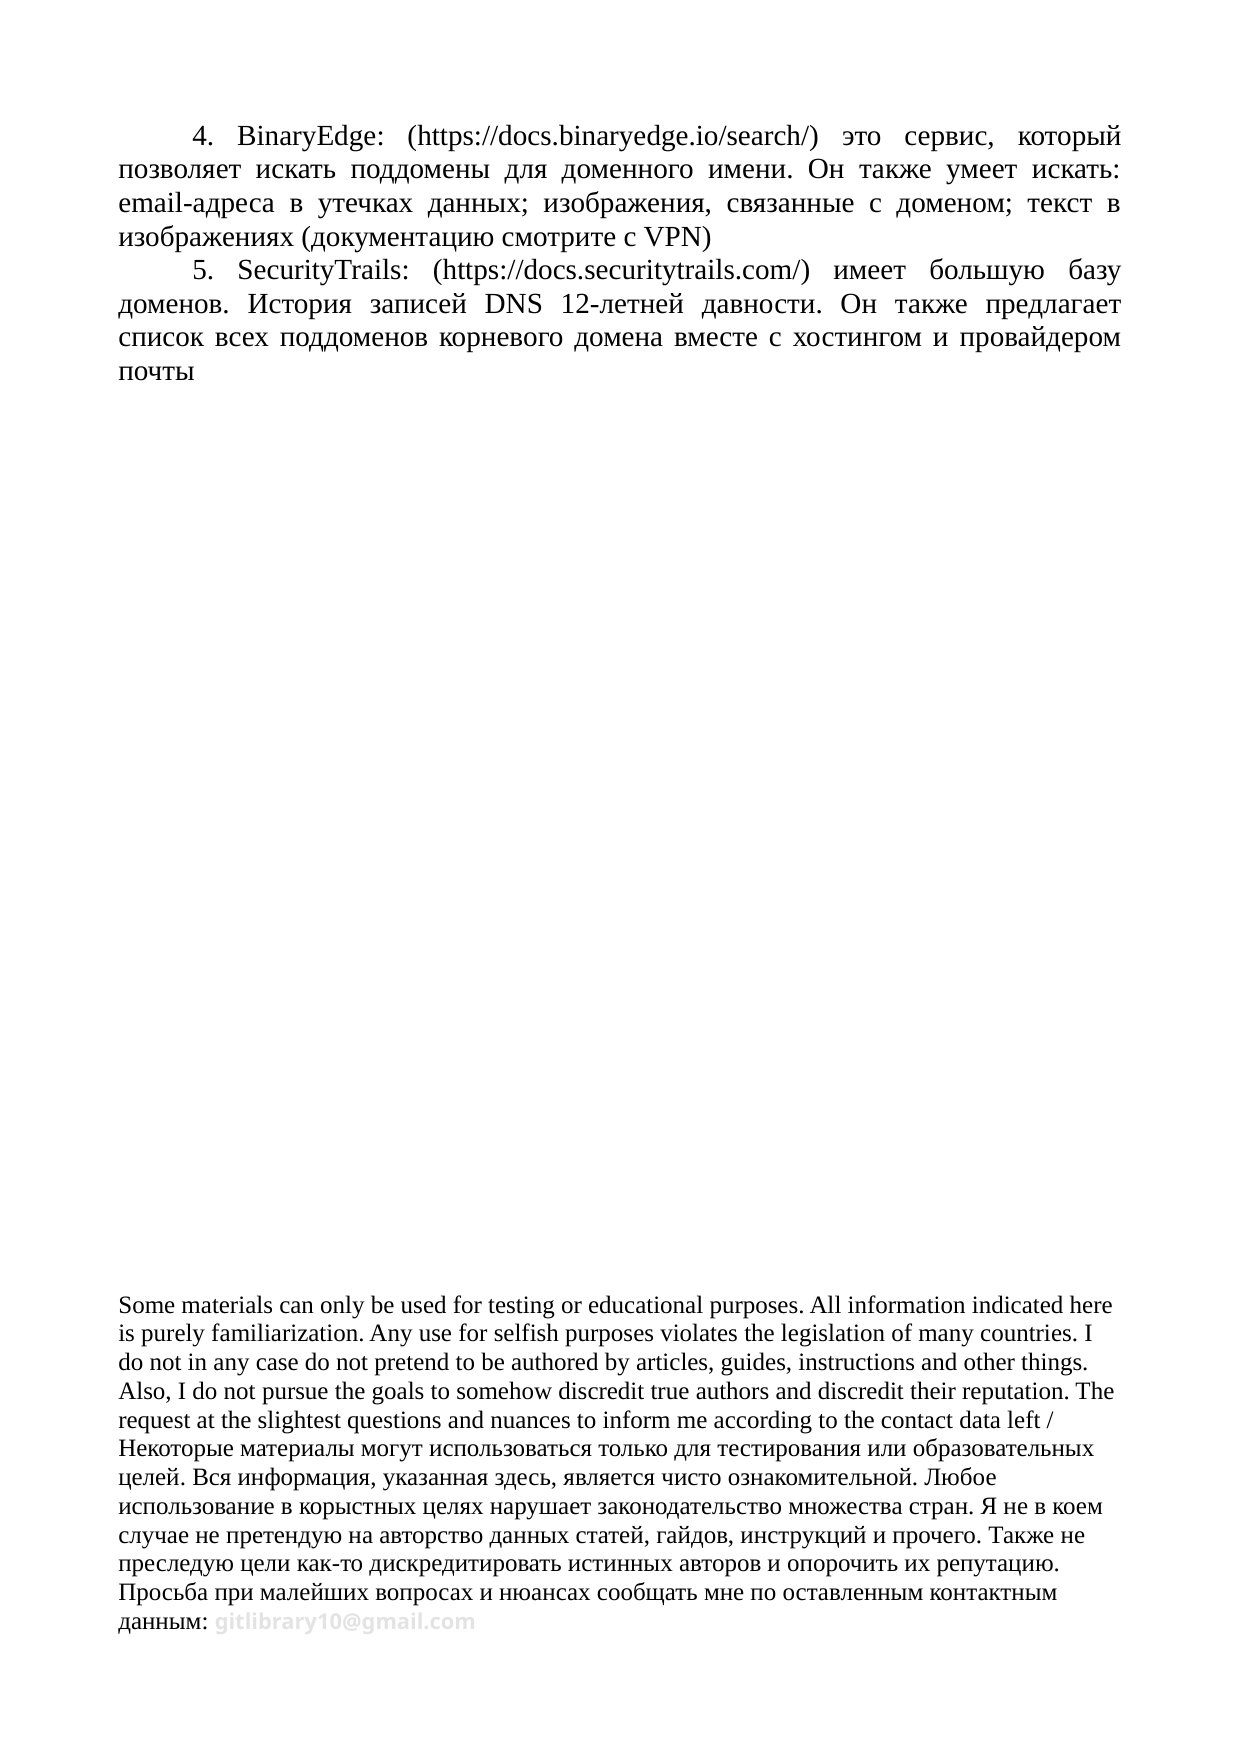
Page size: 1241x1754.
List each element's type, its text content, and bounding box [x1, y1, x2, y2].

text 5. SecurityTrails: (https://docs.securitytrails.com/) имеет большую базу доменов. История записей DNS 12-летней давности. Он также предлагает список всех поддоменов корневого домена вместе с хостингом и провайдером почты [118, 252, 1122, 386]
text 4. BinaryEdge: (https://docs.binaryedge.io/search/) это сервис, который позволяет искать поддомены для доменного имени. Он также умеет искать: email-адреса в утечках данных; изображения, связанные с доменом; текст в изображениях (документацию смотрите с VPN) [118, 118, 1122, 252]
